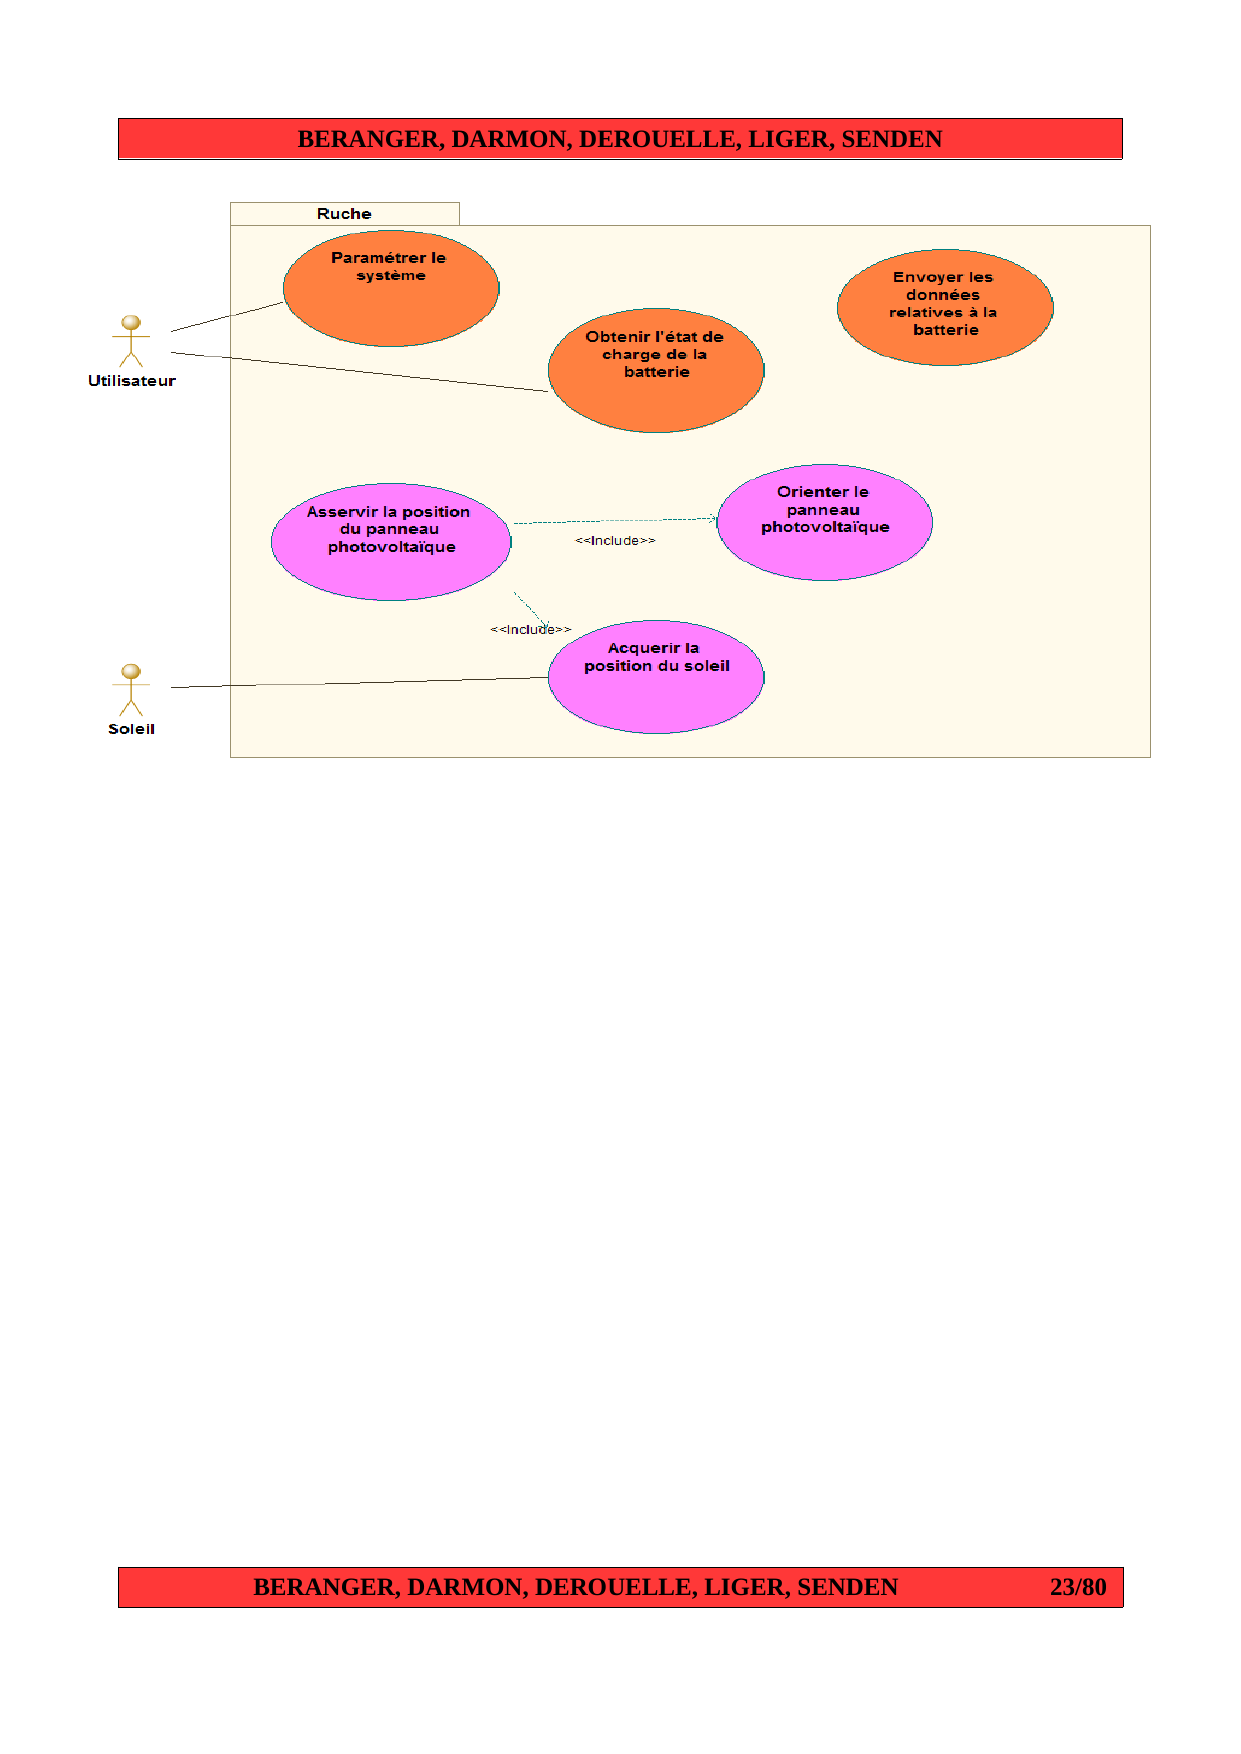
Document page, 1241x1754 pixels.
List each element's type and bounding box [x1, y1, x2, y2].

picture [76, 193, 1164, 767]
